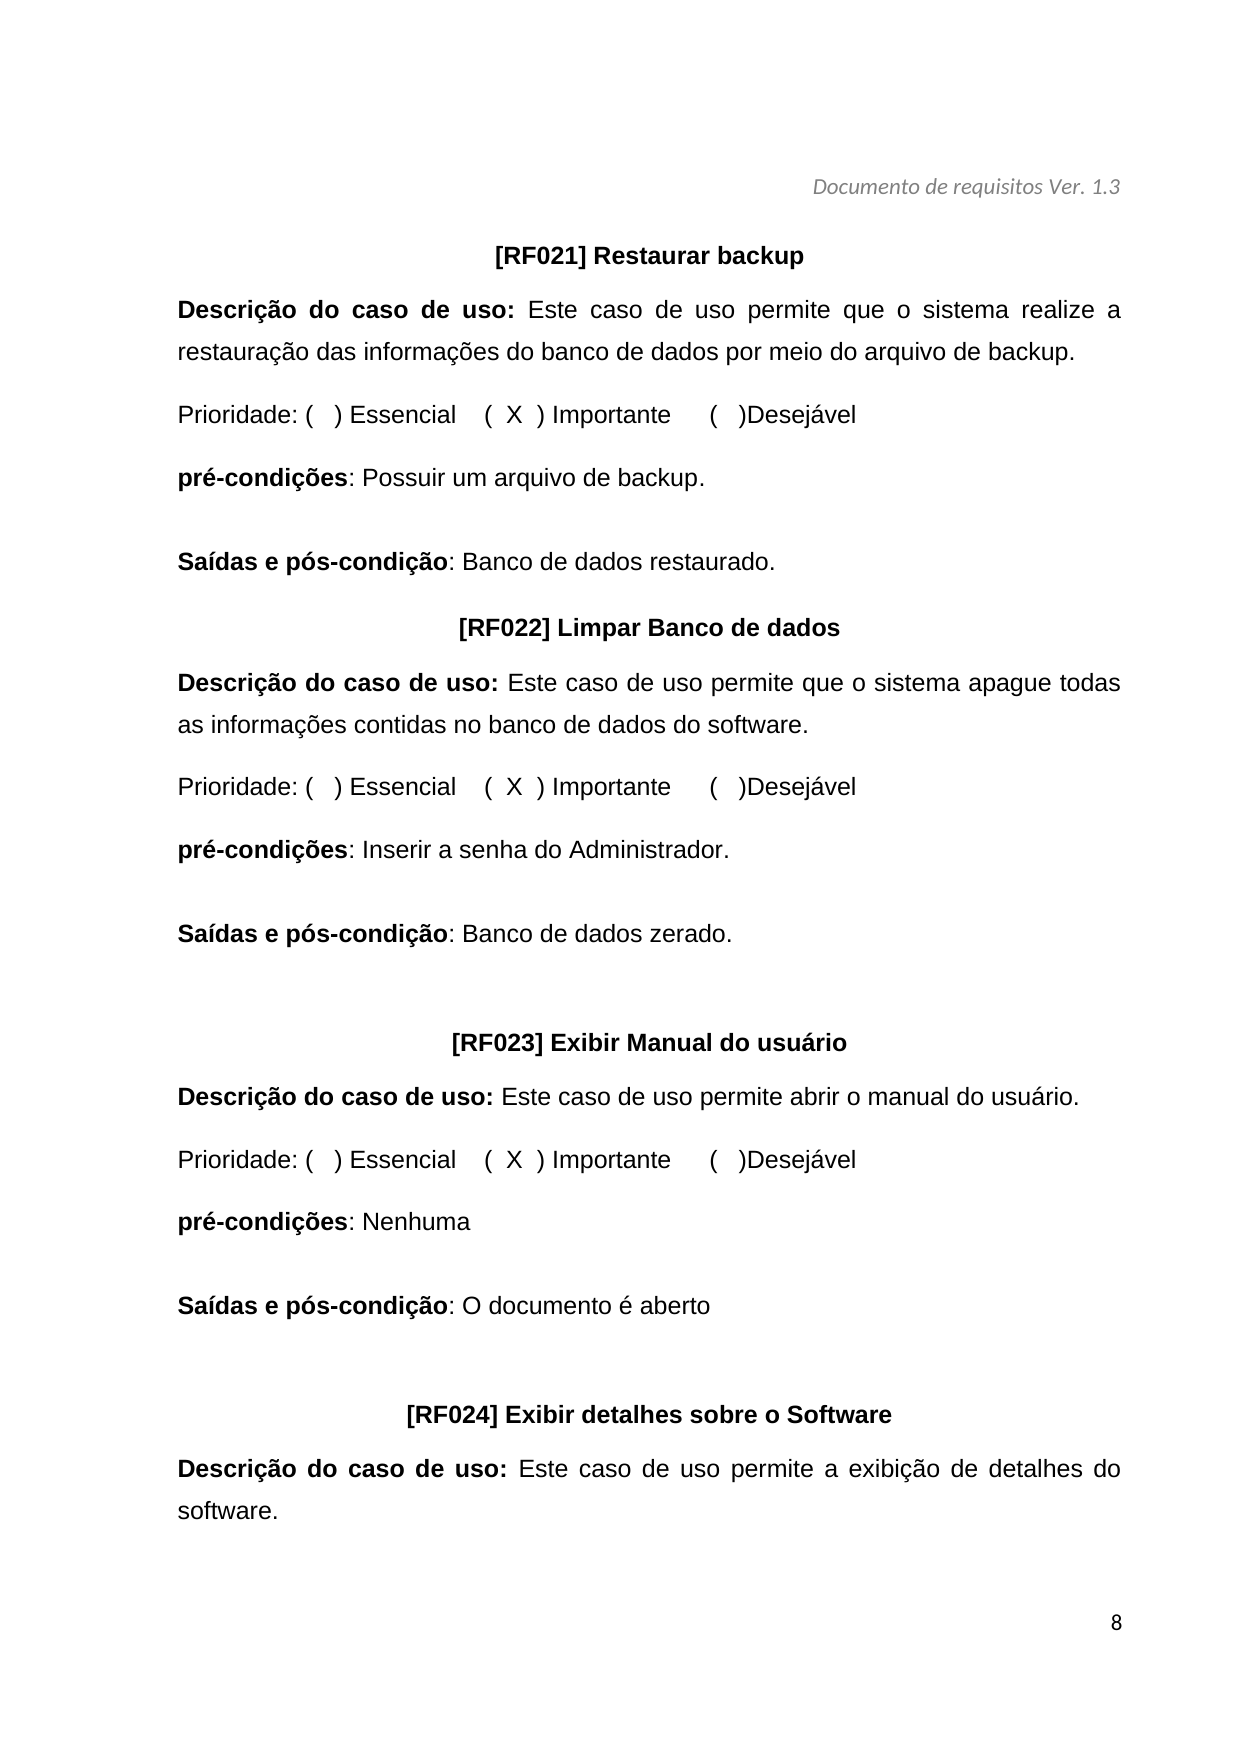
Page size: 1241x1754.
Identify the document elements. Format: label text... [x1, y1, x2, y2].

text [RF024] Exibir detalhes sobre o Software [177, 1401, 1122, 1429]
text pré-condições: Possuir um arquivo de backup. [177, 464, 1122, 492]
text pré-condições: Nenhuma [177, 1208, 1122, 1236]
text Prioridade: ( ) Essencial ( X ) Importante ( )Desejável [177, 401, 1122, 429]
text [RF022] Limpar Banco de dados [177, 614, 1122, 642]
text [RF021] Restaurar backup [177, 242, 1122, 270]
text Descrição do caso de uso: Este caso de uso permite a exibição de detalhes do software. [177, 1455, 1122, 1525]
text Saídas e pós-condição: Banco de dados restaurado. [177, 547, 1122, 575]
text [RF023] Exibir Manual do usuário [177, 1028, 1122, 1056]
text Saídas e pós-condição: O documento é aberto [177, 1292, 1122, 1320]
text pré-condições: Inserir a senha do Administrador. [177, 836, 1122, 864]
text Saídas e pós-condição: Banco de dados zerado. [177, 920, 1122, 948]
text Descrição do caso de uso: Este caso de uso permite que o sistema apague todas as informações contidas no banco de dados do software. [177, 669, 1122, 738]
text Descrição do caso de uso: Este caso de uso permite abrir o manual do usuário. [177, 1083, 1122, 1111]
text Descrição do caso de uso: Este caso de uso permite que o sistema realize a restauração das informações do banco de dados por meio do arquivo de backup. [177, 296, 1122, 366]
text Prioridade: ( ) Essencial ( X ) Importante ( )Desejável [177, 1146, 1122, 1173]
text Prioridade: ( ) Essencial ( X ) Importante ( )Desejável [177, 773, 1122, 801]
